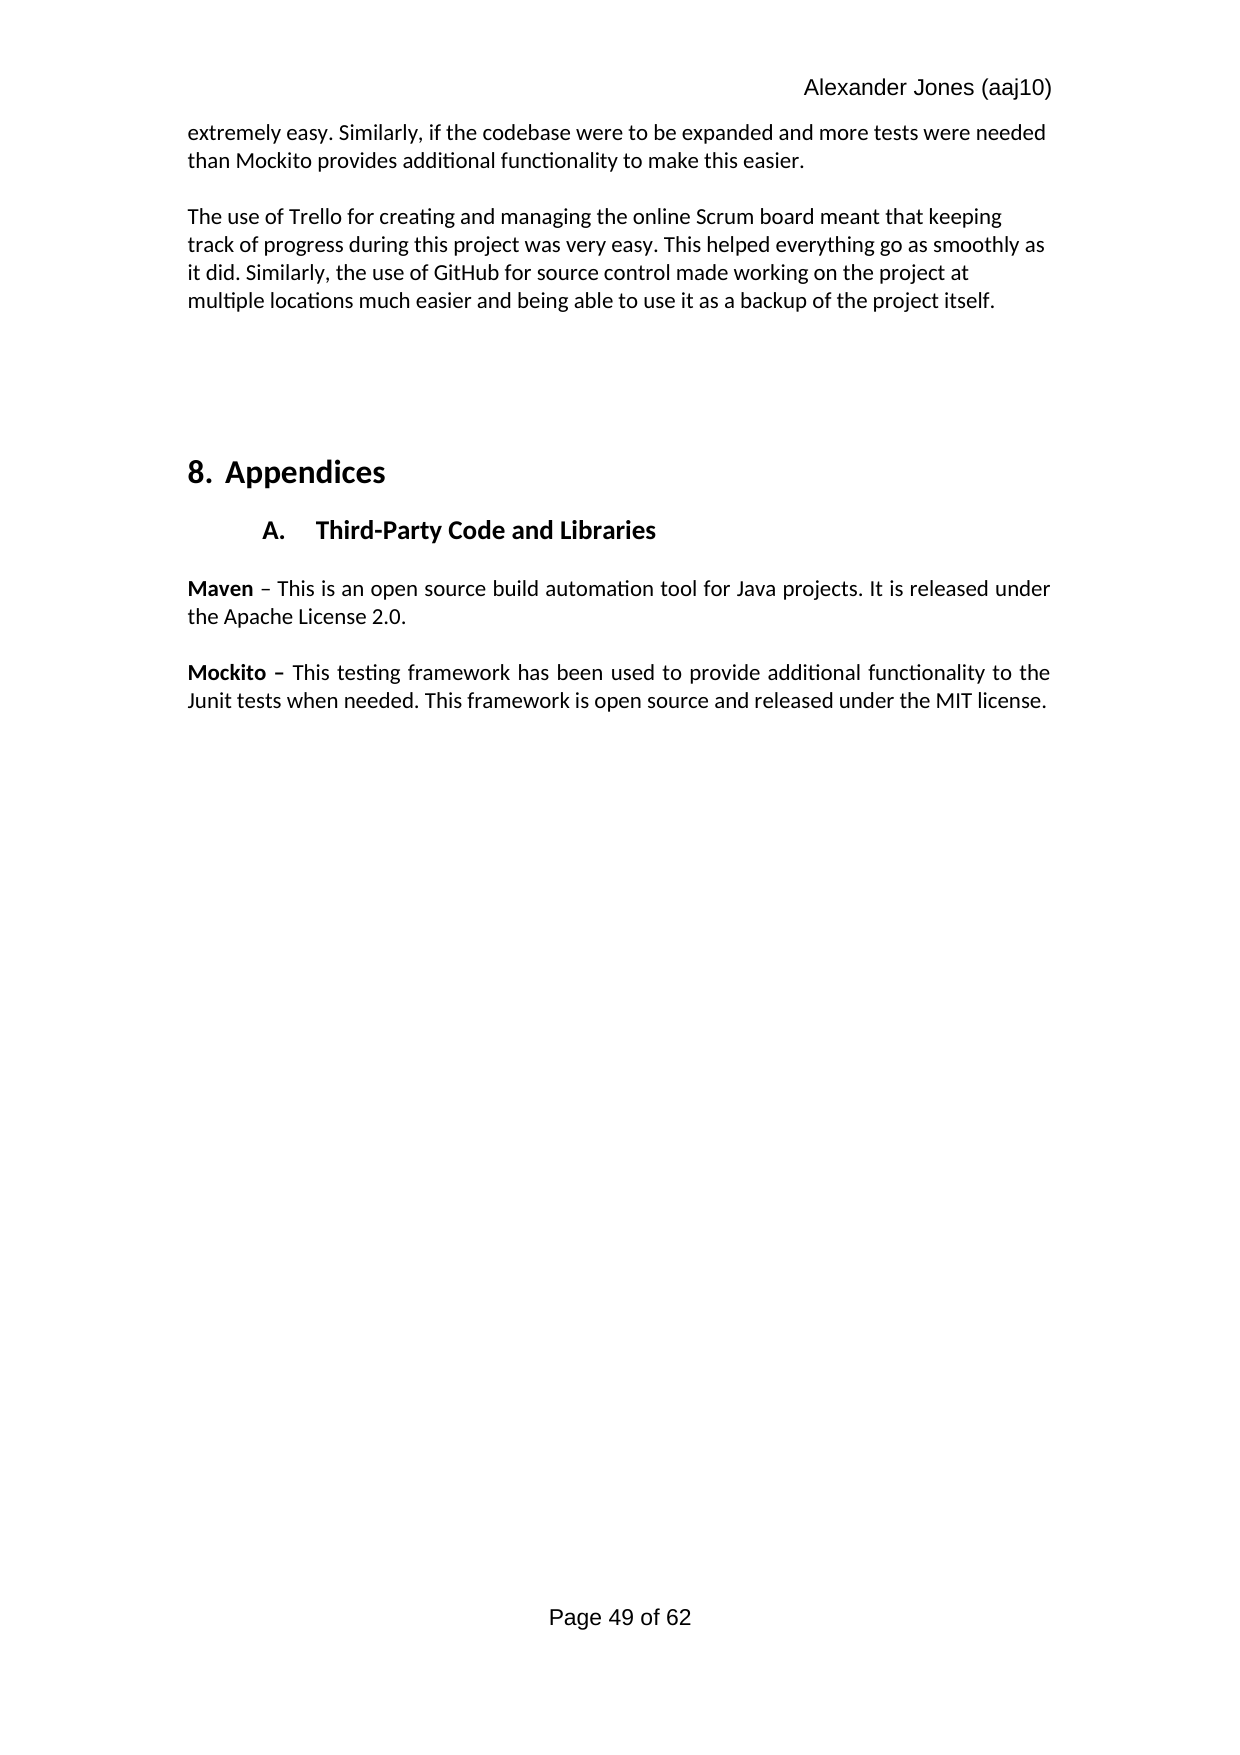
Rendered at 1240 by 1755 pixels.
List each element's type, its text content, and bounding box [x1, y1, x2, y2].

text Mockito – This testing framework has been used to provide additional functionality to the Junit tests when needed. This framework is open source and released under the MIT license. [187, 658, 1052, 714]
text extremely easy. Similarly, if the codebase were to be expanded and more tests were needed than Mockito provides additional functionality to make this easier. [187, 118, 1052, 174]
text The use of Trello for creating and managing the online Scrum board meant that keeping track of progress during this project was very easy. This helped everything go as smoothly as it did. Similarly, the use of GitHub for source control made working on the project at multiple locations much easier and being able to use it as a backup of the project itself. [187, 202, 1052, 314]
list Third-Party Code and Libraries [262, 513, 1052, 546]
text Maven – This is an open source build automation tool for Java projects. It is released under the Apache License 2.0. [187, 574, 1052, 630]
subtitle Appendices [187, 451, 1052, 492]
